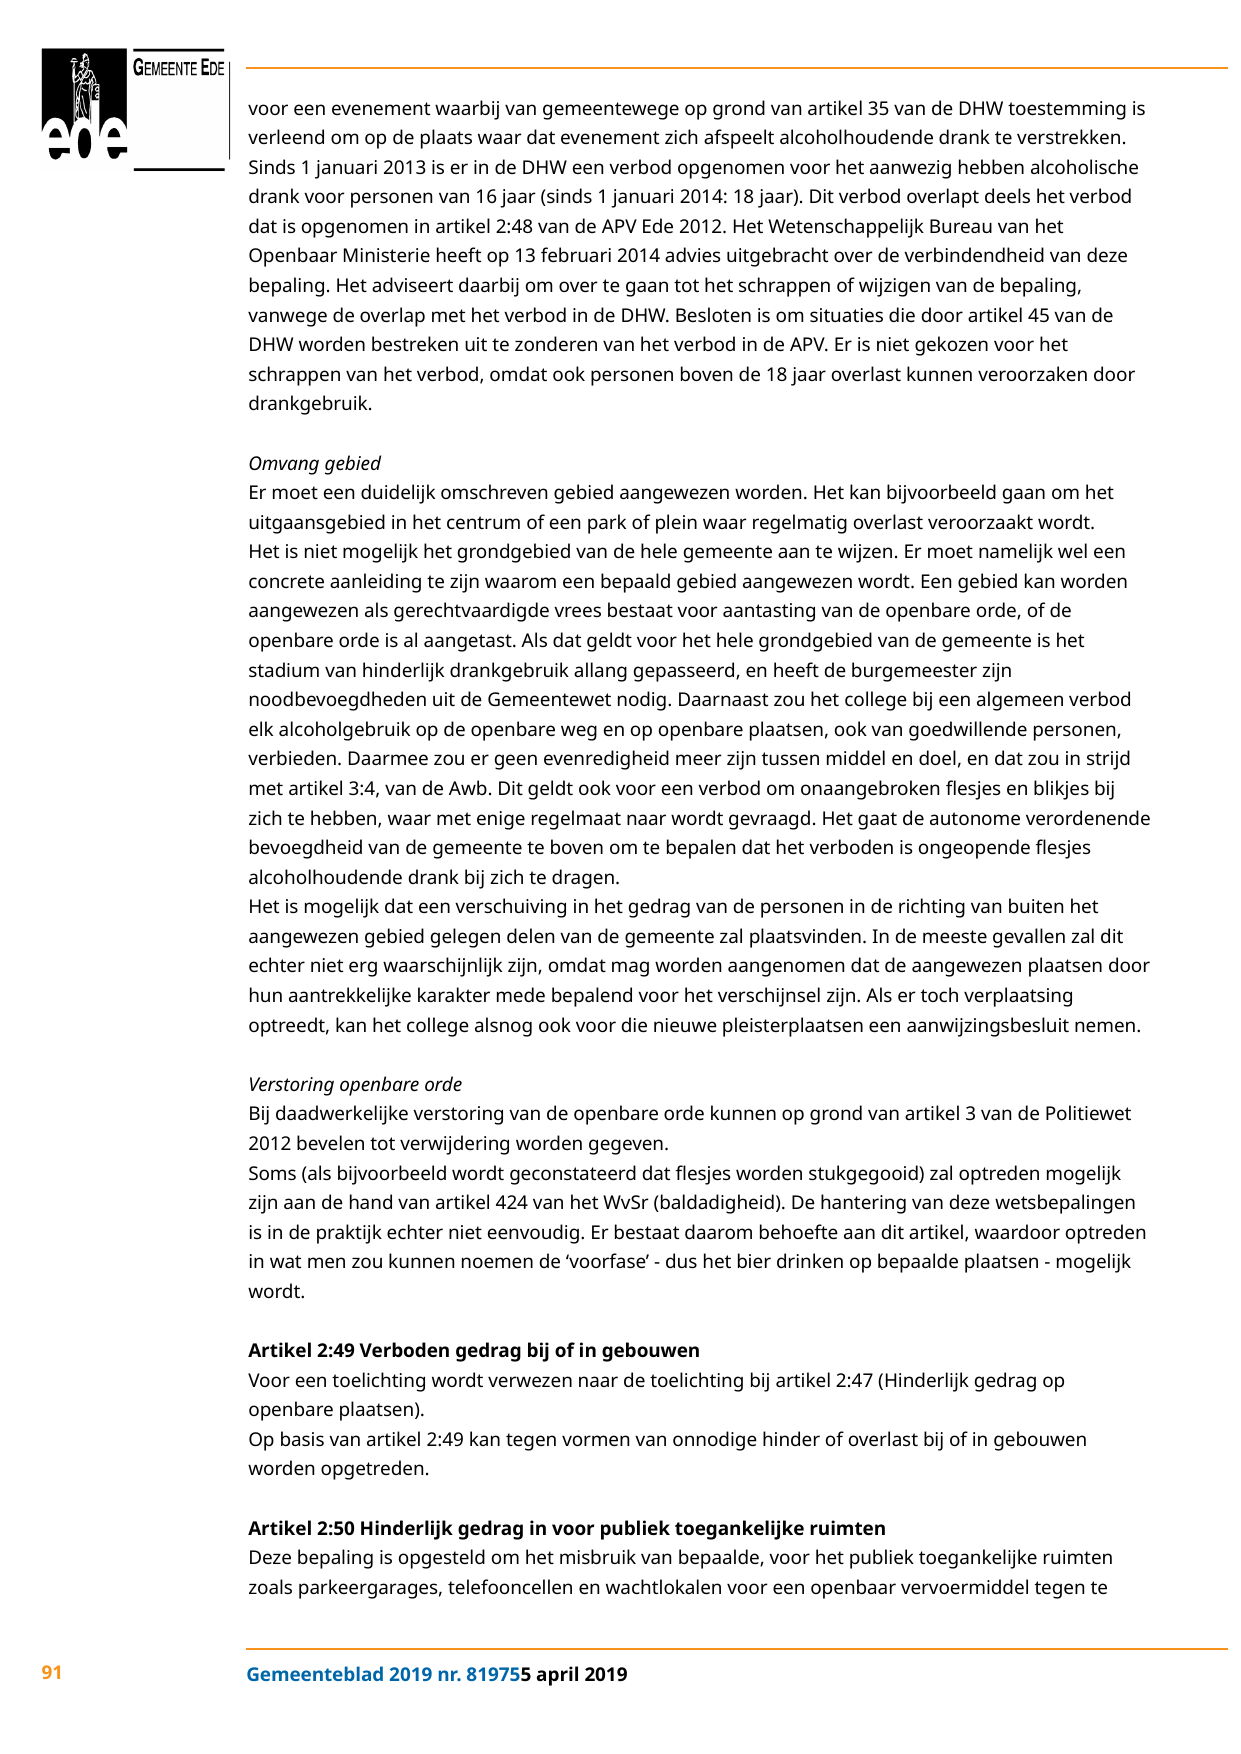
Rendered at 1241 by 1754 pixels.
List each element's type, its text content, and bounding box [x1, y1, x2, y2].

text Deze bepaling is opgesteld om het misbruik van bepaalde, voor het publiek toegankelijke ruimten zoals parkeergarages, telefooncellen en wachtlokalen voor een openbaar vervoermiddel tegen te [248, 1544, 1152, 1600]
text Bij daadwerkelijke verstoring van de openbare orde kunnen op grond van artikel 3 van de Politiewet 2012 bevelen tot verwijdering worden gegeven. [248, 1101, 1152, 1156]
text Het is niet mogelijk het grondgebied van de hele gemeente aan te wijzen. Er moet namelijk wel een concrete aanleiding te zijn waarom een bepaald gebied aangewezen wordt. Een gebied kan worden aangewezen als gerechtvaardigde vrees bestaat voor aantasting van de openbare orde, of de openbare orde is al aangetast. Als dat geldt voor het hele grondgebied van de gemeente is het stadium van hinderlijk drankgebruik allang gepasseerd, en heeft de burgemeester zijn noodbevoegdheden uit de Gemeentewet nodig. Daarnaast zou het college bij een algemeen verbod elk alcoholgebruik op de openbare weg en op openbare plaatsen, ook van goedwillende personen, verbieden. Daarmee zou er geen evenredigheid meer zijn tussen middel en doel, en dat zou in strijd met artikel 3:4, van de Awb. Dit geldt ook voor een verbod om onaangebroken flesjes en blikjes bij zich te hebben, waar met enige regelmaat naar wordt gevraagd. Het gaat de autonome verordenende bevoegdheid van de gemeente te boven om te bepalen dat het verboden is ongeopende flesjes alcoholhoudende drank bij zich te dragen. [248, 538, 1152, 890]
text Op basis van artikel 2:49 kan tegen vormen van onnodige hinder of overlast bij of in gebouwen worden opgetreden. [248, 1426, 1152, 1481]
text Soms (als bijvoorbeeld wordt geconstateerd dat flesjes worden stukgegooid) zal optreden mogelijk zijn aan de hand van artikel 424 van het WvSr (baldadigheid). De hantering van deze wetsbepalingen is in de praktijk echter niet eenvoudig. Er bestaat daarom behoefte aan dit artikel, waardoor optreden in wat men zou kunnen noemen de ‘voorfase’ - dus het bier drinken op bepaalde plaatsen - mogelijk wordt. [248, 1160, 1152, 1304]
text Artikel 2:49 Verboden gedrag bij of in gebouwen [248, 1337, 1152, 1363]
text Voor een toelichting wordt verwezen naar de toelichting bij artikel 2:47 (Hinderlijk gedrag op openbare plaatsen). [248, 1367, 1152, 1422]
text Het is mogelijk dat een verschuiving in het gedrag van de personen in de richting van buiten het aangewezen gebied gelegen delen van de gemeente zal plaatsvinden. In de meeste gevallen zal dit echter niet erg waarschijnlijk zijn, omdat mag worden aangenomen dat de aangewezen plaatsen door hun aantrekkelijke karakter mede bepalend voor het verschijnsel zijn. Als er toch verplaatsing optreedt, kan het college alsnog ook voor die nieuwe pleisterplaatsen een aanwijzingsbesluit nemen. [248, 893, 1152, 1038]
text Sinds 1 januari 2013 is er in de DHW een verbod opgenomen voor het aanwezig hebben alcoholische drank voor personen van 16 jaar (sinds 1 januari 2014: 18 jaar). Dit verbod overlapt deels het verbod dat is opgenomen in artikel 2:48 van de APV Ede 2012. Het Wetenschappelijk Bureau van het Openbaar Ministerie heeft op 13 februari 2014 advies uitgebracht over de verbindendheid van deze bepaling. Het adviseert daarbij om over te gaan tot het schrappen of wijzigen van de bepaling, vanwege de overlap met het verbod in de DHW. Besloten is om situaties die door artikel 45 van de DHW worden bestreken uit te zonderen van het verbod in de APV. Er is niet gekozen voor het schrappen van het verbod, omdat ook personen boven de 18 jaar overlast kunnen veroorzaken door drankgebruik. [248, 154, 1152, 416]
text Artikel 2:50 Hinderlijk gedrag in voor publiek toegankelijke ruimten [248, 1515, 1152, 1541]
text Omvang gebied [248, 450, 1152, 476]
text voor een evenement waarbij van gemeentewege op grond van artikel 35 van de DHW toestemming is verleend om op de plaats waar dat evenement zich afspeelt alcoholhoudende drank te verstrekken. [248, 95, 1152, 150]
text Er moet een duidelijk omschreven gebied aangewezen worden. Het kan bijvoorbeeld gaan om het uitgaansgebied in het centrum of een park of plein waar regelmatig overlast veroorzaakt wordt. [248, 479, 1152, 535]
text Verstoring openbare orde [248, 1071, 1152, 1097]
picture [41, 47, 231, 172]
